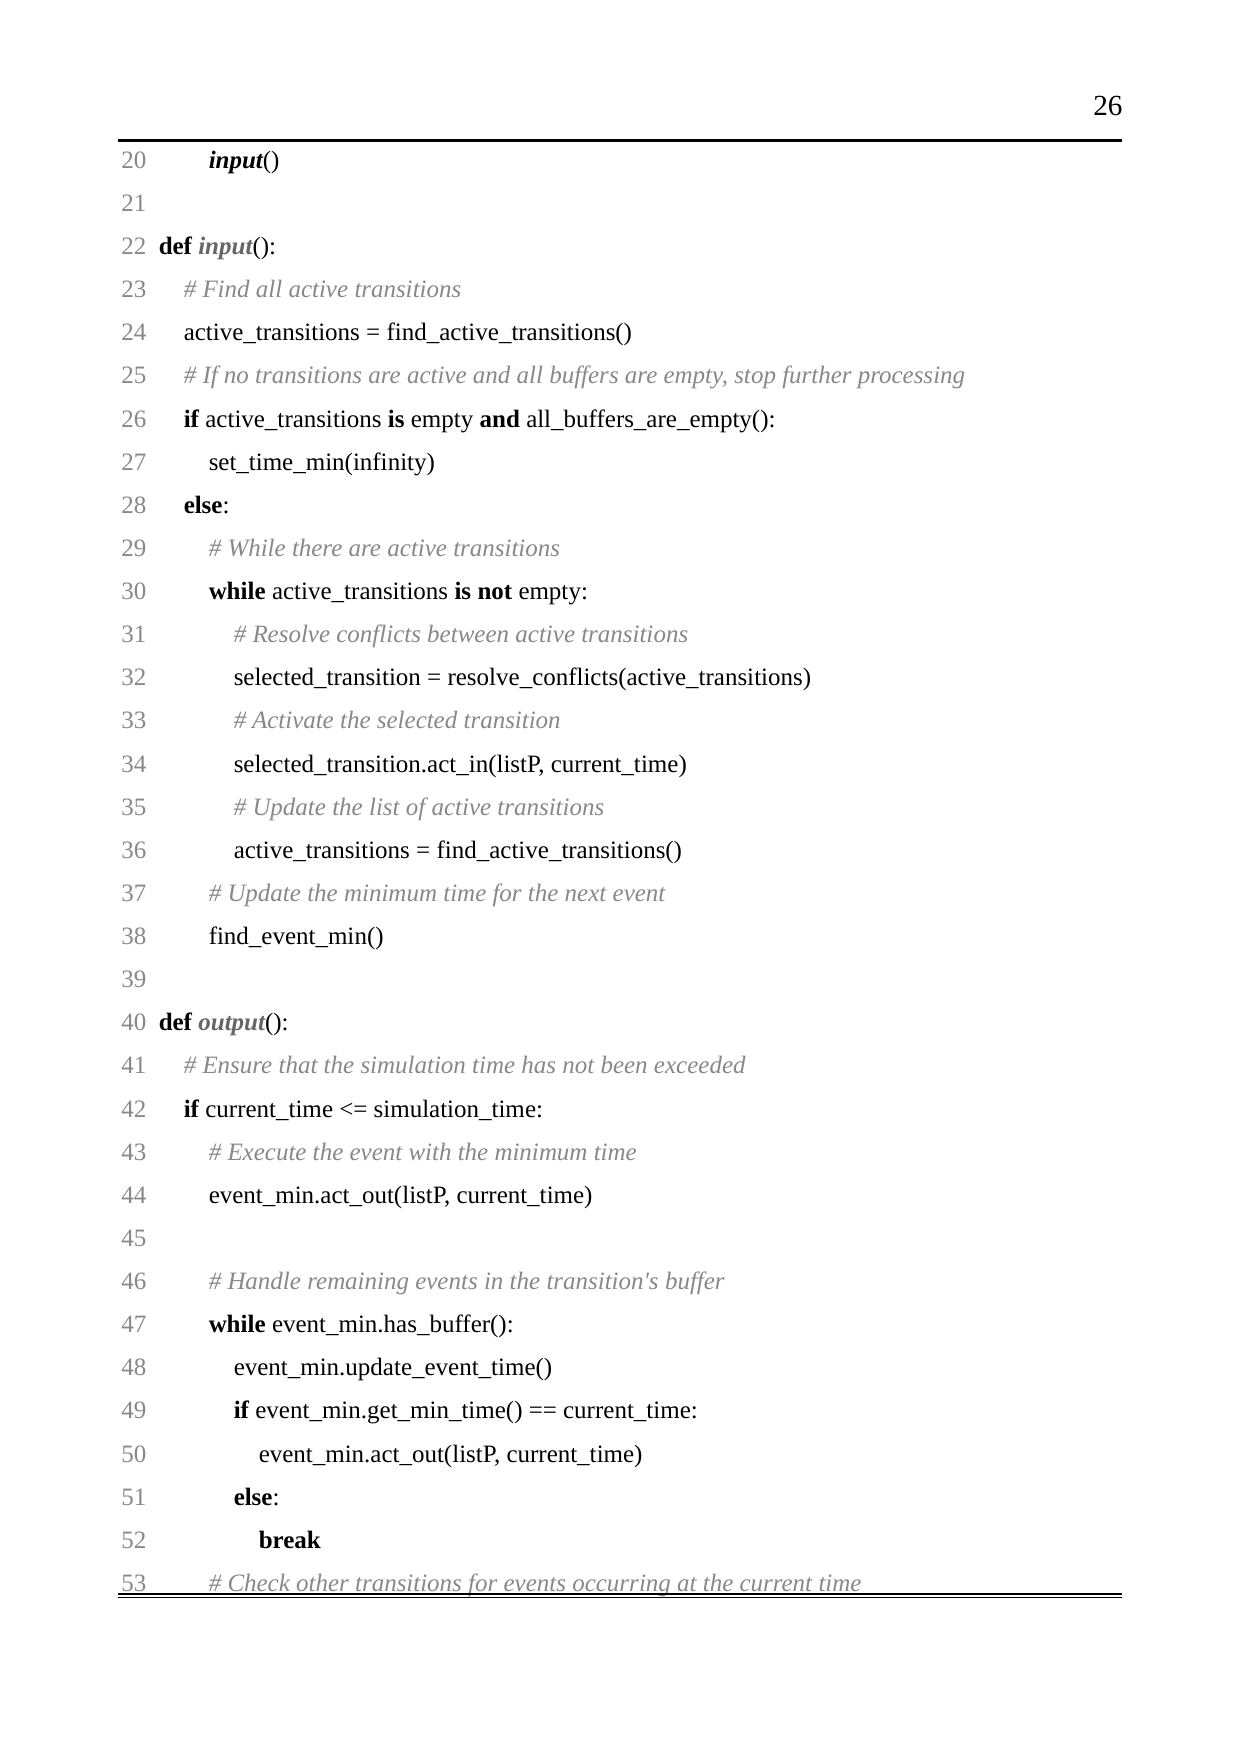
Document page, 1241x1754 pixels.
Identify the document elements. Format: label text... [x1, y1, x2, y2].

text 33 # Activate the selected transition [118, 699, 1122, 734]
text 46 # Handle remaining events in the transition's buffer [118, 1260, 1122, 1295]
text 35 # Update the list of active transitions [118, 786, 1122, 821]
text 28 else: [118, 484, 1122, 519]
text 34 selected_transition.act_in(listP, current_time) [118, 742, 1122, 777]
text 48 event_min.update_event_time() [118, 1346, 1122, 1381]
text 47 while event_min.has_buffer(): [118, 1303, 1122, 1338]
text 27 set_time_min(infinity) [118, 441, 1122, 476]
text 25 # If no transitions are active and all buffers are empty, stop further processing [118, 354, 1122, 389]
text 21 [118, 182, 1122, 217]
text 24 active_transitions = find_active_transitions() [118, 311, 1122, 346]
text 26 if active_transitions is empty and all_buffers_are_empty(): [118, 397, 1122, 432]
text 32 selected_transition = resolve_conflicts(active_transitions) [118, 656, 1122, 691]
text 37 # Update the minimum time for the next event [118, 872, 1122, 907]
text 29 # While there are active transitions [118, 527, 1122, 562]
text 52 break [118, 1519, 1122, 1554]
text 20 input() [118, 142, 1122, 174]
text 38 find_event_min() [118, 915, 1122, 950]
text 51 else: [118, 1476, 1122, 1511]
text 42 if current_time <= simulation_time: [118, 1087, 1122, 1122]
text 45 [118, 1217, 1122, 1252]
text 50 event_min.act_out(listP, current_time) [118, 1432, 1122, 1467]
text 22 def input(): [118, 225, 1122, 260]
text 30 while active_transitions is not empty: [118, 570, 1122, 605]
text 23 # Find all active transitions [118, 268, 1122, 303]
text 31 # Resolve conflicts between active transitions [118, 613, 1122, 648]
text 39 [118, 958, 1122, 993]
text 44 event_min.act_out(listP, current_time) [118, 1174, 1122, 1209]
text 40 def output(): [118, 1001, 1122, 1036]
text 49 if event_min.get_min_time() == current_time: [118, 1389, 1122, 1424]
text 53 # Check other transitions for events occurring at the current time [118, 1562, 1122, 1593]
text 36 active_transitions = find_active_transitions() [118, 829, 1122, 864]
text 43 # Execute the event with the minimum time [118, 1131, 1122, 1166]
text 41 # Ensure that the simulation time has not been exceeded [118, 1044, 1122, 1079]
